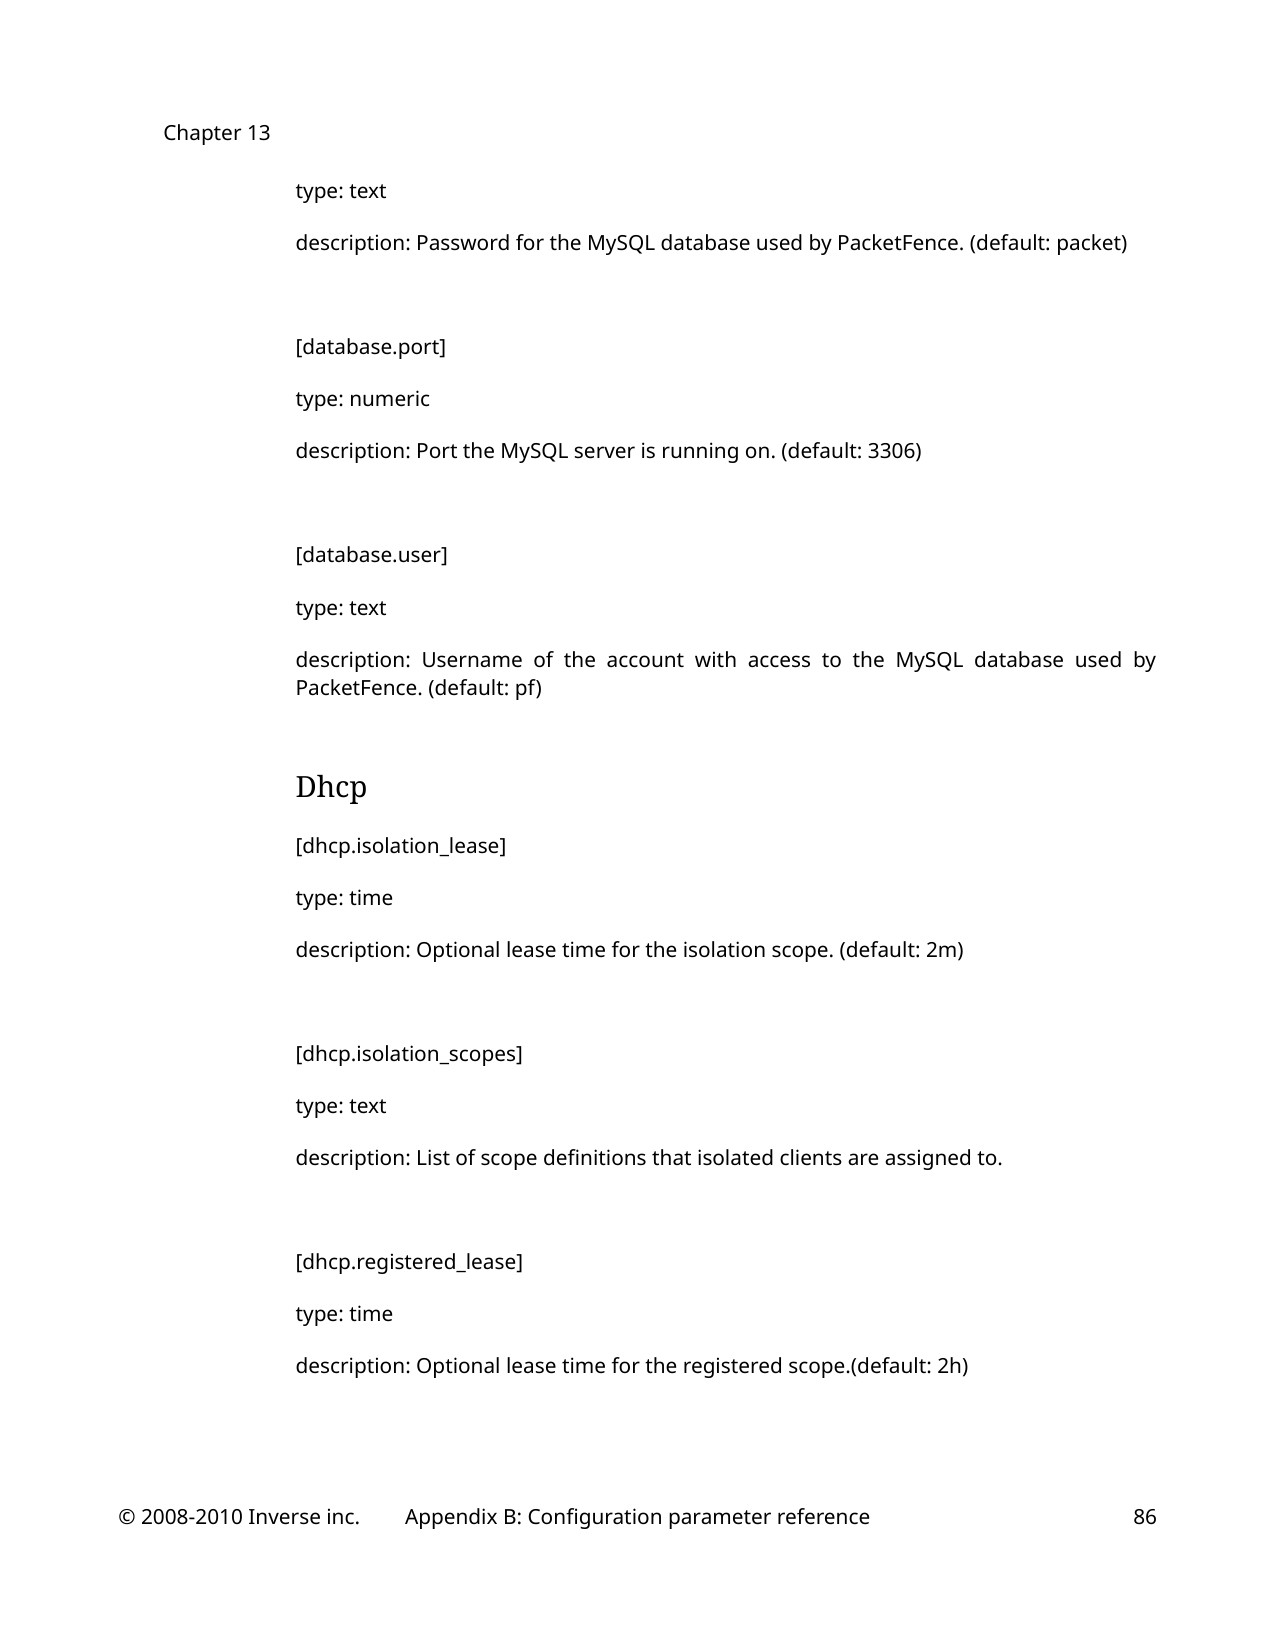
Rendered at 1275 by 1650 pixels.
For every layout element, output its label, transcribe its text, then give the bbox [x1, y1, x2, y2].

text type: text [295, 593, 1157, 621]
text description: List of scope definitions that isolated clients are assigned to. [295, 1143, 1157, 1172]
text [dhcp.registered_lease] [295, 1247, 1157, 1276]
text description: Port the MySQL server is running on. (default: 3306) [295, 436, 1157, 465]
text description: Username of the account with access to the MySQL database used by PacketFence. (default: pf) [295, 645, 1157, 702]
text type: time [295, 1299, 1157, 1328]
subtitle Dhcp [295, 766, 1157, 806]
text [dhcp.isolation_lease] [295, 831, 1157, 859]
text description: Password for the MySQL database used by PacketFence. (default: packet) [295, 228, 1157, 257]
text type: time [295, 883, 1157, 911]
text type: text [295, 176, 1157, 204]
text type: text [295, 1091, 1157, 1119]
text [database.user] [295, 541, 1157, 569]
text [dhcp.isolation_scopes] [295, 1039, 1157, 1067]
text description: Optional lease time for the isolation scope. (default: 2m) [295, 935, 1157, 963]
text type: numeric [295, 384, 1157, 413]
text [database.port] [295, 332, 1157, 361]
text description: Optional lease time for the registered scope.(default: 2h) [295, 1352, 1157, 1380]
